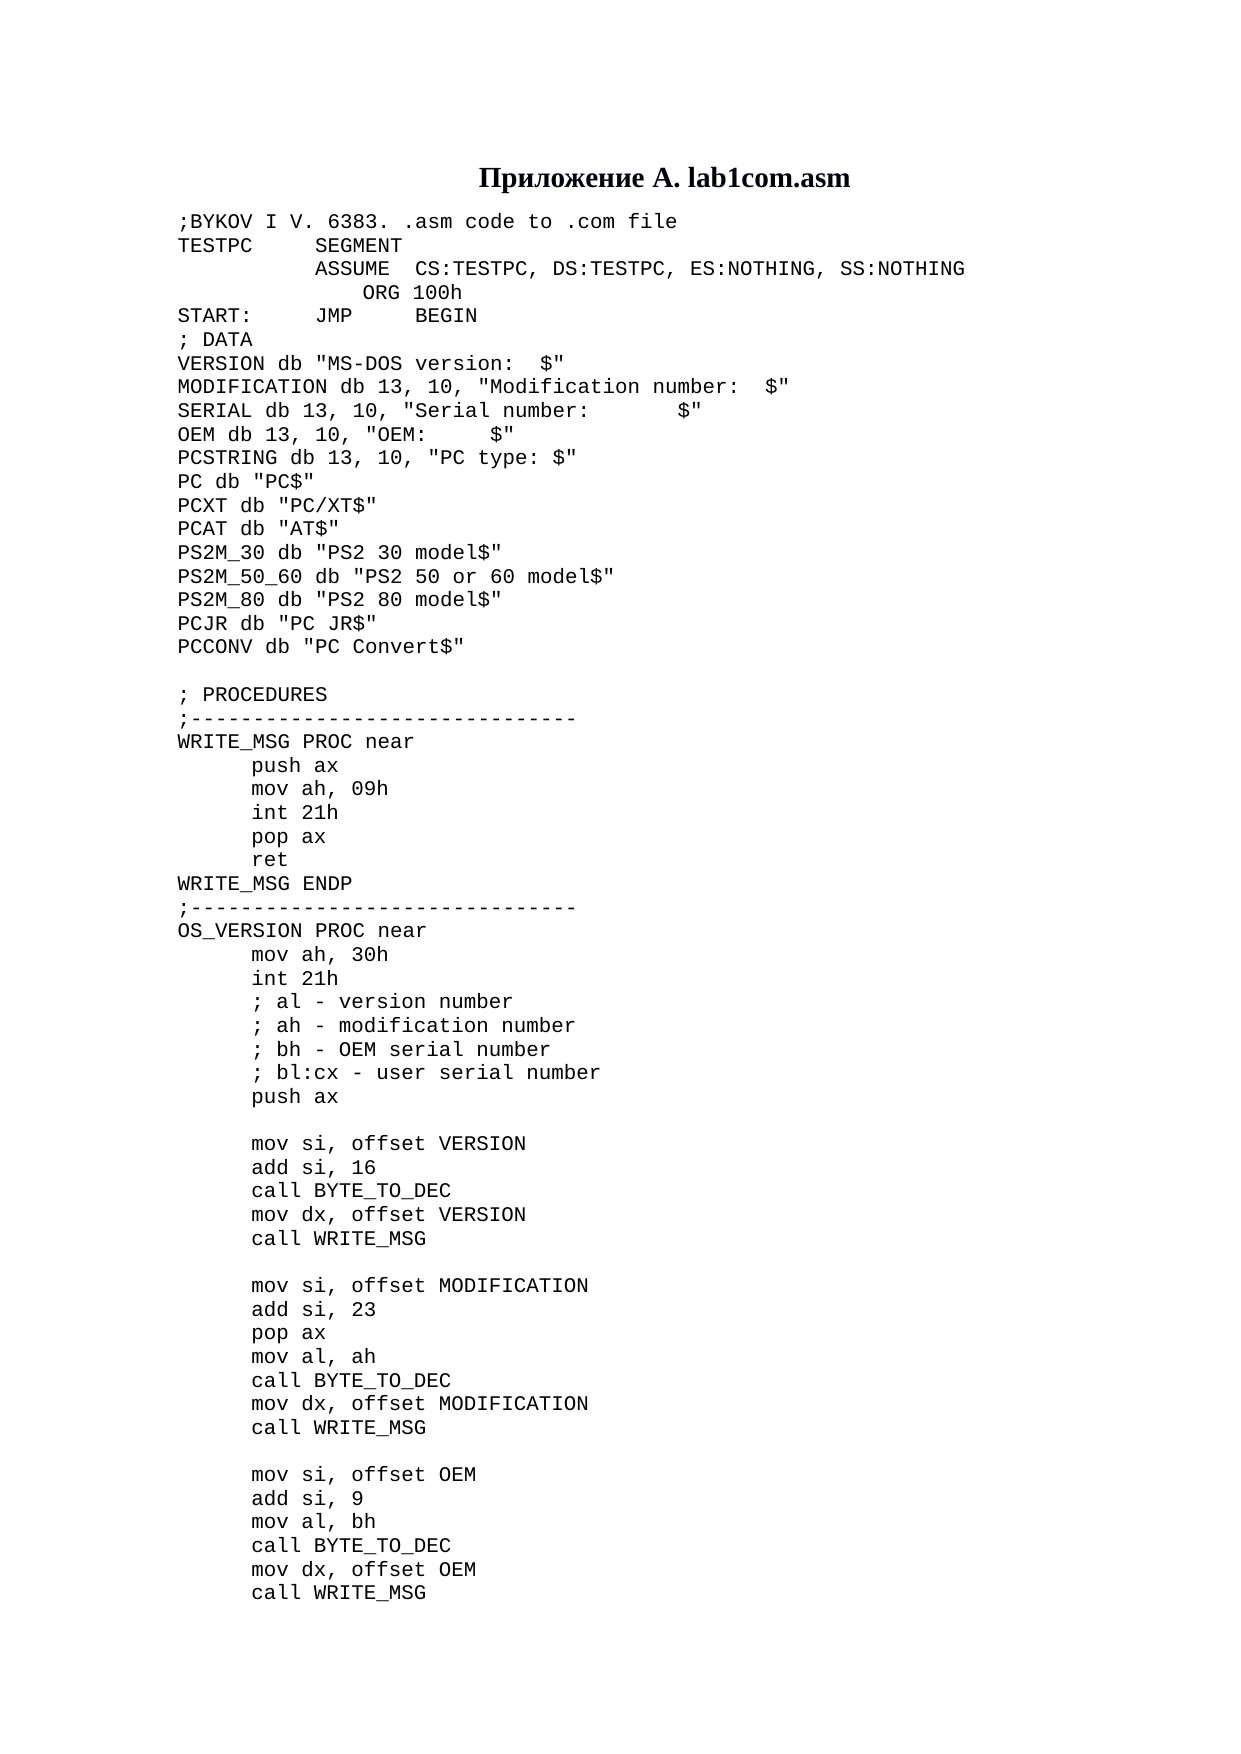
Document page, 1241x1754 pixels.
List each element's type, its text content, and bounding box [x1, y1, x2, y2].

text ; ah - modification number [177, 1015, 1152, 1038]
text MODIFICATION db 13, 10, "Modification number: $" [177, 376, 1152, 400]
text PCAT db "AT$" [177, 518, 1152, 542]
text START: JMP BEGIN [177, 306, 1152, 329]
text ; bl:cx - user serial number [177, 1062, 1152, 1086]
text ;------------------------------- [177, 707, 1152, 731]
text call WRITE_MSG [177, 1417, 1152, 1441]
text ret [177, 849, 1152, 873]
text ; al - version number [177, 991, 1152, 1015]
text OEM db 13, 10, "OEM: $" [177, 424, 1152, 447]
text ;------------------------------- [177, 897, 1152, 920]
text mov dx, offset VERSION [177, 1204, 1152, 1228]
text add si, 16 [177, 1157, 1152, 1180]
text VERSION db "MS-DOS version: $" [177, 353, 1152, 376]
text call BYTE_TO_DEC [177, 1369, 1152, 1393]
text mov dx, offset MODIFICATION [177, 1393, 1152, 1417]
text PCCONV db "PC Convert$" [177, 637, 1152, 660]
text pop ax [177, 1322, 1152, 1346]
text TESTPC SEGMENT [177, 234, 1152, 258]
text mov si, offset VERSION [177, 1133, 1152, 1157]
text ORG 100h [177, 282, 1152, 306]
text call WRITE_MSG [177, 1582, 1152, 1606]
text PCSTRING db 13, 10, "PC type: $" [177, 447, 1152, 471]
text ; bh - OEM serial number [177, 1038, 1152, 1062]
text ;BYKOV I V. 6383. .asm code to .com file [177, 211, 1152, 234]
text mov si, offset OEM [177, 1464, 1152, 1488]
text mov dx, offset OEM [177, 1559, 1152, 1582]
text int 21h [177, 968, 1152, 991]
text mov ah, 09h [177, 778, 1152, 802]
subtitle Приложение А. lab1сom.asm [177, 161, 1152, 194]
text ASSUME CS:TESTPC, DS:TESTPC, ES:NOTHING, SS:NOTHING [177, 258, 1152, 282]
text pop ax [177, 826, 1152, 849]
text PCJR db "PC JR$" [177, 613, 1152, 637]
text PS2M_50_60 db "PS2 50 or 60 model$" [177, 566, 1152, 589]
text call BYTE_TO_DEC [177, 1180, 1152, 1204]
text call BYTE_TO_DEC [177, 1535, 1152, 1559]
text PS2M_30 db "PS2 30 model$" [177, 542, 1152, 566]
text SERIAL db 13, 10, "Serial number: $" [177, 400, 1152, 424]
text mov si, offset MODIFICATION [177, 1275, 1152, 1299]
text ; PROCEDURES [177, 684, 1152, 707]
text PS2M_80 db "PS2 80 model$" [177, 589, 1152, 613]
text push ax [177, 755, 1152, 778]
text add si, 9 [177, 1488, 1152, 1511]
text WRITE_MSG ENDP [177, 873, 1152, 897]
text WRITE_MSG PROC near [177, 731, 1152, 755]
text mov al, bh [177, 1511, 1152, 1535]
text PC db "PC$" [177, 471, 1152, 495]
text ; DATA [177, 329, 1152, 353]
text push ax [177, 1086, 1152, 1109]
text int 21h [177, 802, 1152, 826]
text mov ah, 30h [177, 944, 1152, 968]
text mov al, ah [177, 1346, 1152, 1369]
text call WRITE_MSG [177, 1228, 1152, 1251]
text OS_VERSION PROC near [177, 920, 1152, 944]
text add si, 23 [177, 1299, 1152, 1322]
text PCXT db "PC/XT$" [177, 495, 1152, 518]
